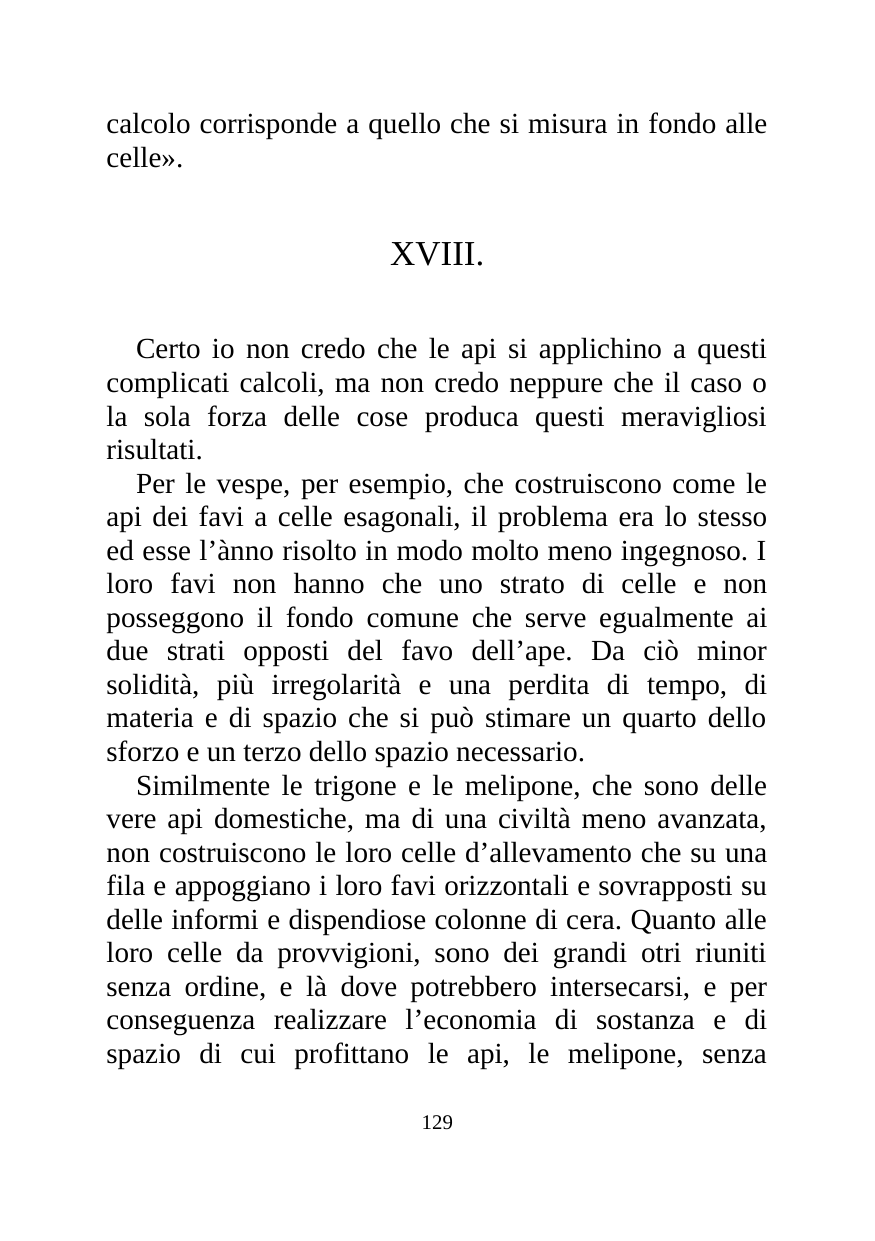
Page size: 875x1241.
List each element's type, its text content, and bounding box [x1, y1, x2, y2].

text calcolo corrisponde a quello che si misura in fondo alle celle». [106, 106, 768, 173]
subtitle XVIII. [106, 232, 768, 273]
text Per le vespe, per esempio, che costruiscono come le api dei favi a celle esagonali, il problema era lo stesso ed esse l’ànno risolto in modo molto meno ingegnoso. I loro favi non hanno che uno strato di celle e non posseggono il fondo comune che serve egualmente ai due strati opposti del favo dell’ape. Da ciò minor solidità, più irregolarità e una perdita di tempo, di materia e di spazio che si può stimare un quarto dello sforzo e un terzo dello spazio necessario. [106, 466, 768, 768]
text Similmente le trigone e le melipone, che sono delle vere api domestiche, ma di una civiltà meno avanzata, non costruiscono le loro celle d’allevamento che su una fila e appoggiano i loro favi orizzontali e sovrapposti su delle informi e dispendiose colonne di cera. Quanto alle loro celle da provvigioni, sono dei grandi otri riuniti senza ordine, e là dove potrebbero intersecarsi, e per conseguenza realizzare l’economia di sostanza e di spazio di cui profittano le api, le melipone, senza [106, 768, 768, 1069]
text Certo io non credo che le api si applichino a questi complicati calcoli, ma non credo neppure che il caso o la sola forza delle cose produca questi meravigliosi risultati. [106, 332, 768, 466]
